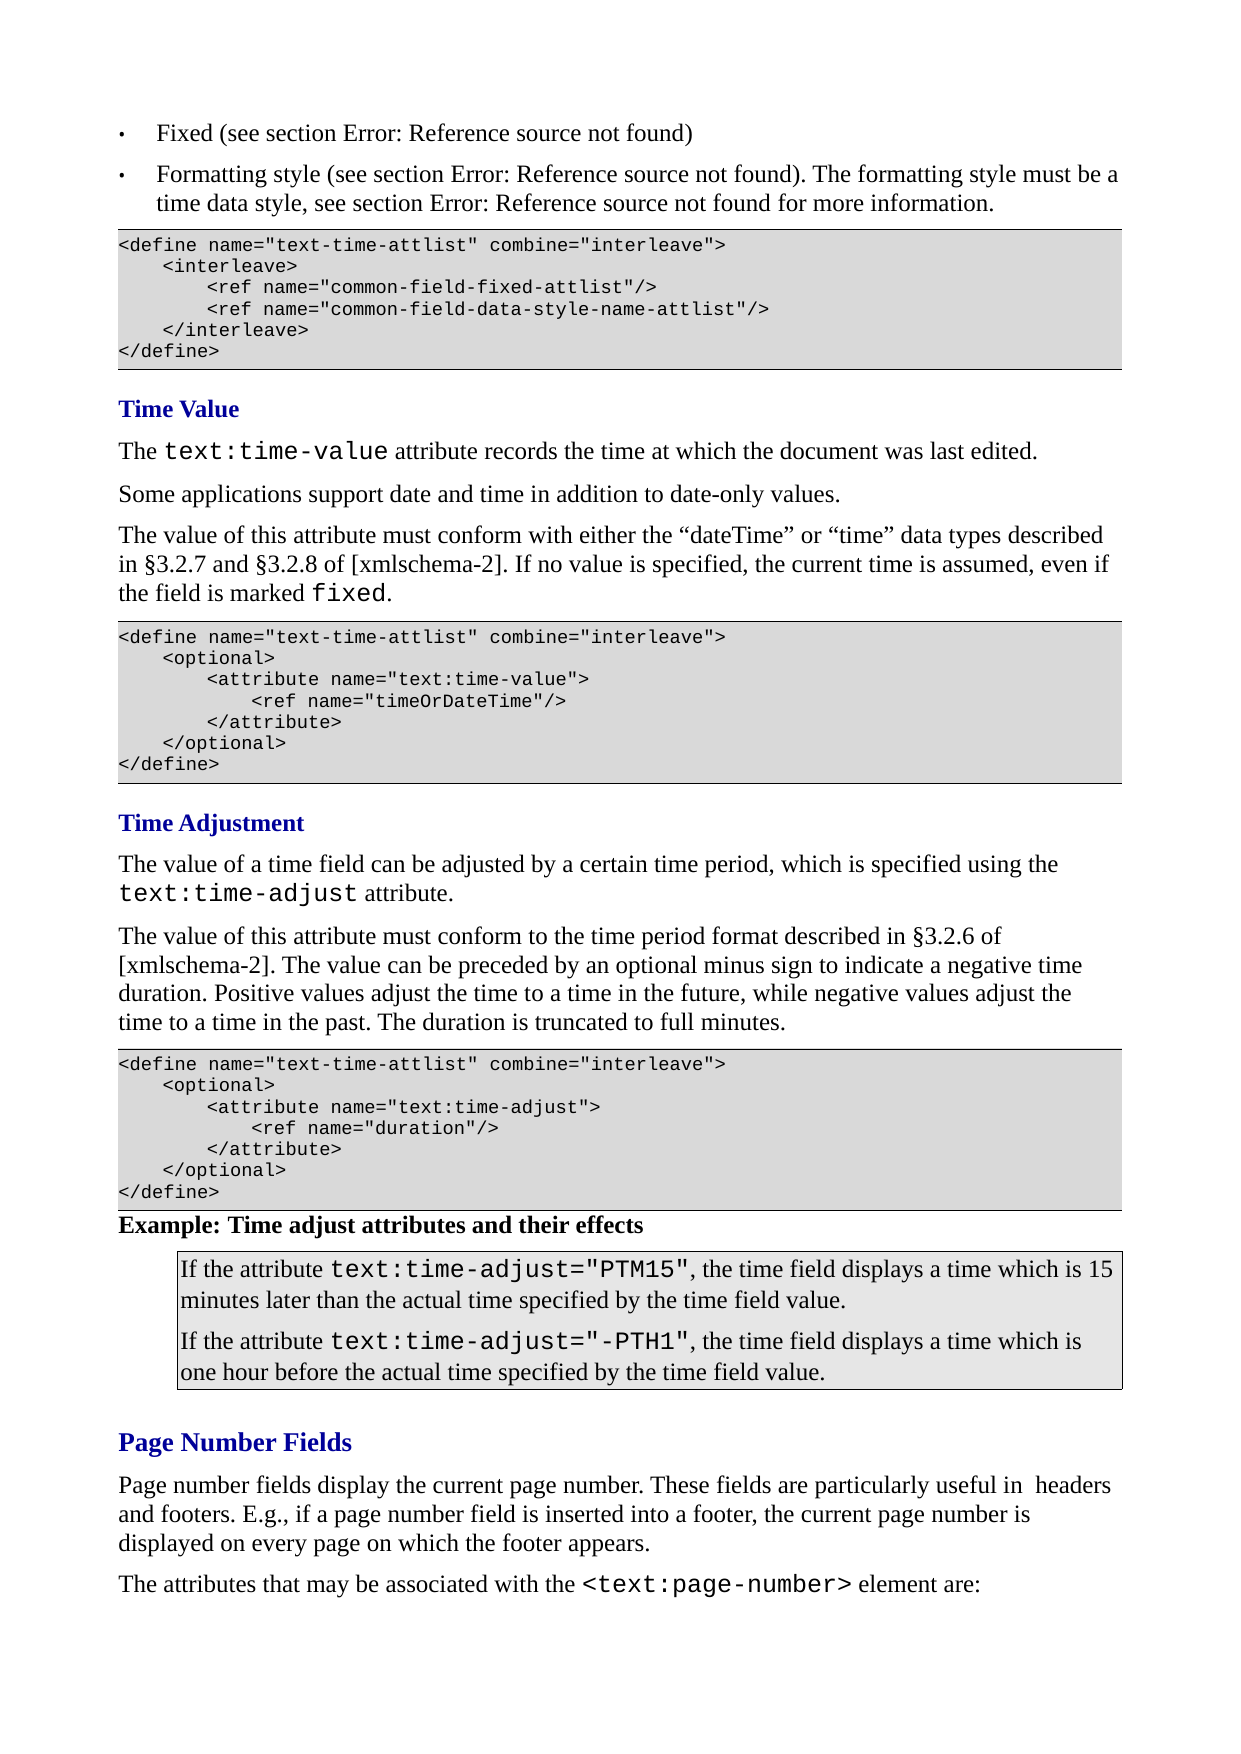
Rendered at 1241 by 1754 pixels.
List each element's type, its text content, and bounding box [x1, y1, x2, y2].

text <optional> [118, 1076, 1122, 1097]
text </define> [118, 1176, 1122, 1210]
text </optional> [118, 734, 1122, 749]
text If the attribute text:time-adjust="PTM15", the time field displays a time which is 15 minutes later than the actual time specified by the time field value. [178, 1252, 1122, 1314]
text The value of this attribute must conform to the time period format described in §3.2.6 of [xmlschema-2]. The value can be preceded by an optional minus sign to indicate a negative time duration. Positive values adjust the time to a time in the future, while negative values adjust the time to a time in the past. The duration is truncated to full minutes. [118, 921, 1122, 1036]
text </attribute> [118, 1140, 1122, 1161]
text </attribute> [118, 713, 1122, 734]
text <define name="text-time-attlist" combine="interleave"> [118, 230, 1122, 257]
text <define name="text-time-attlist" combine="interleave"> [118, 622, 1122, 649]
text <ref name="common-field-data-style-name-attlist"/> [118, 299, 1122, 321]
text The value of a time field can be adjusted by a certain time period, which is specified using the text:time-adjust attribute. [118, 849, 1122, 908]
text The attributes that may be associated with the <text:page-number> element are: [118, 1569, 1122, 1600]
text Page number fields display the current page number. These fields are particularly useful in headers and footers. E.g., if a page number field is inserted into a footer, the current page number is displayed on every page on which the footer appears. [118, 1470, 1122, 1556]
text Example: Time adjust attributes and their effects [118, 1211, 1122, 1239]
text </define> [118, 749, 1122, 783]
list Formatting style (see section ). The formatting style must be a time data style, see section for more information. [118, 159, 1122, 217]
text <attribute name="text:time-value"> [118, 670, 1122, 691]
list Fixed (see section ) [118, 118, 1122, 147]
subtitle Time Adjustment [118, 808, 1122, 836]
subtitle Page Number Fields [118, 1426, 1122, 1458]
text </define> [118, 336, 1122, 369]
text The value of this attribute must conform with either the “dateTime” or “time” data types described in §3.2.7 and §3.2.8 of [xmlschema-2]. If no value is specified, the current time is assumed, even if the field is marked fixed. [118, 520, 1122, 609]
text <ref name="common-field-fixed-attlist"/> [118, 278, 1122, 299]
text </interleave> [118, 321, 1122, 336]
text <optional> [118, 649, 1122, 670]
text If the attribute text:time-adjust="-PTH1", the time field displays a time which is one hour before the actual time specified by the time field value. [178, 1323, 1122, 1389]
text <interleave> [118, 257, 1122, 278]
text The text:time-value attribute records the time at which the document was last edited. [118, 436, 1122, 467]
subtitle Time Value [118, 394, 1122, 423]
text <ref name="duration"/> [118, 1119, 1122, 1140]
text <ref name="timeOrDateTime"/> [118, 691, 1122, 713]
text <attribute name="text:time-adjust"> [118, 1097, 1122, 1119]
text <define name="text-time-attlist" combine="interleave"> [118, 1050, 1122, 1076]
text </optional> [118, 1161, 1122, 1176]
text Some applications support date and time in addition to date-only values. [118, 479, 1122, 508]
